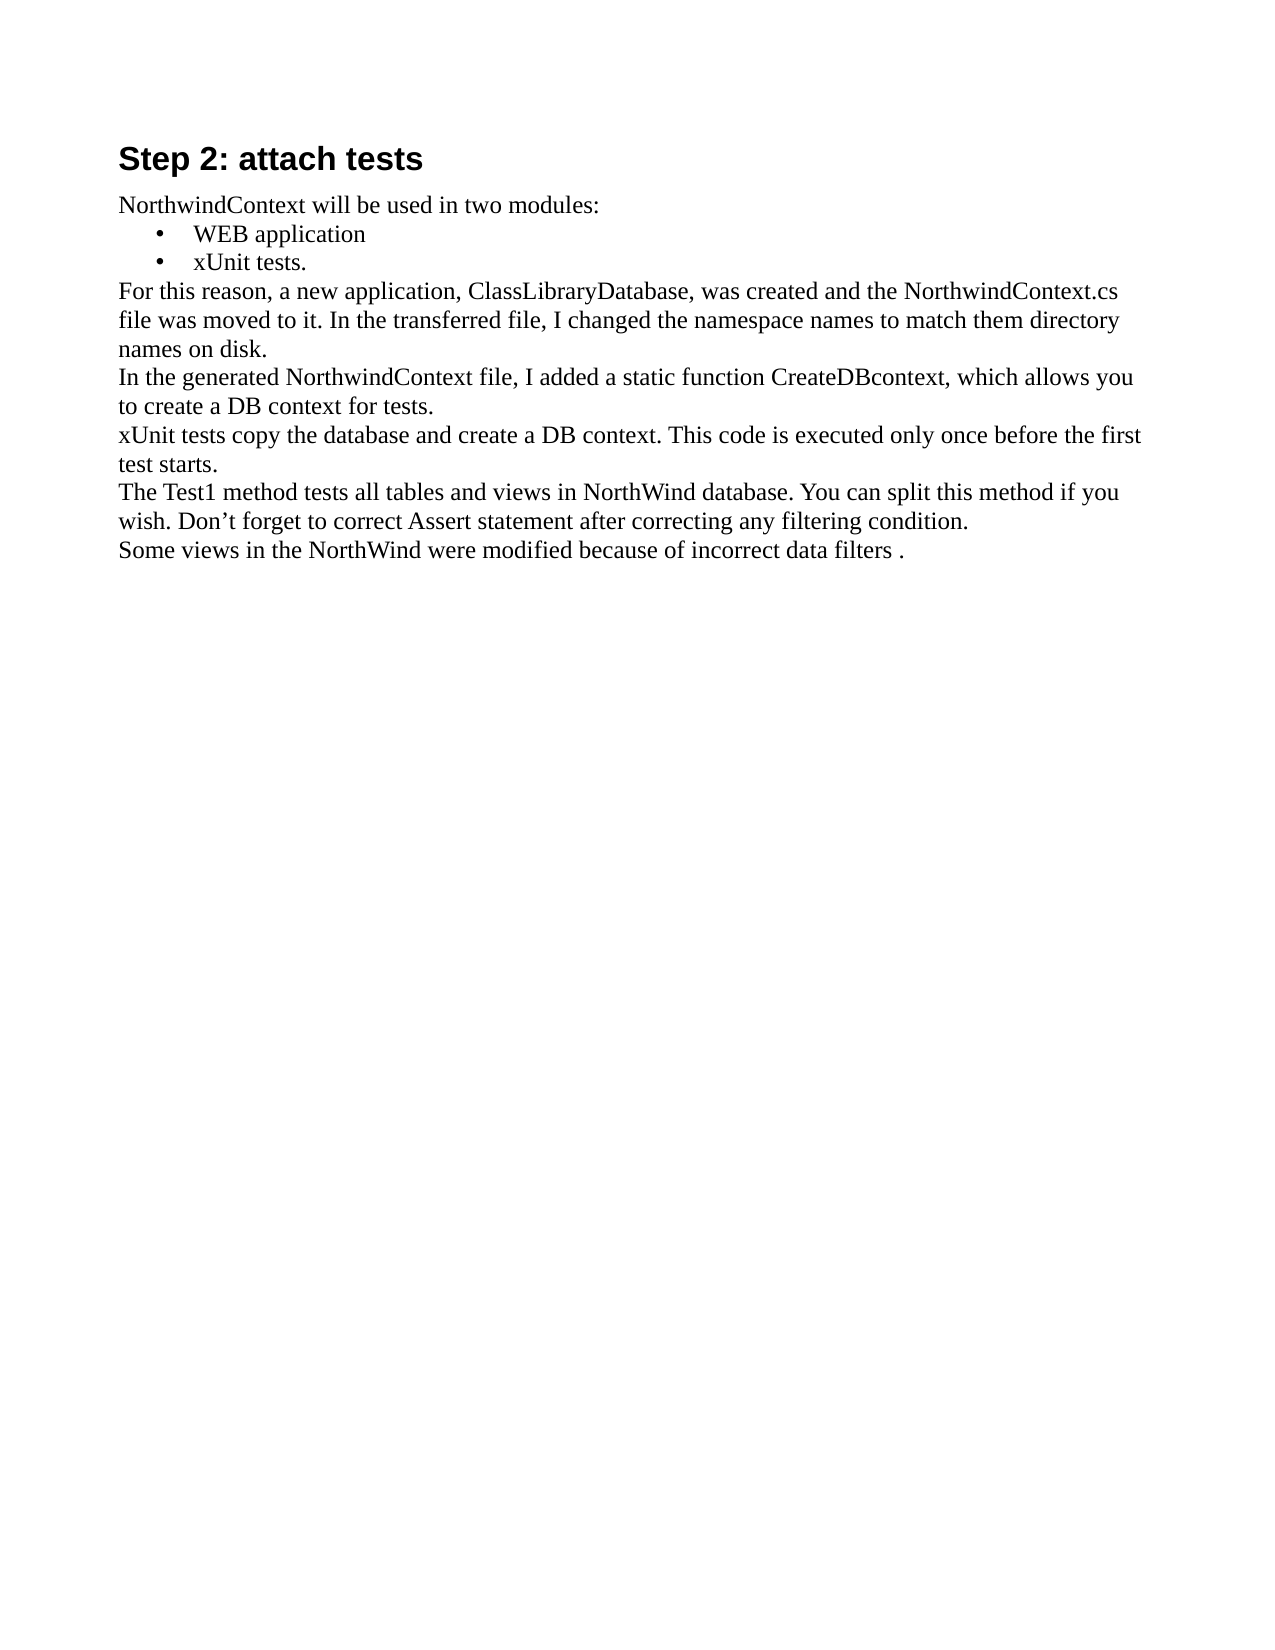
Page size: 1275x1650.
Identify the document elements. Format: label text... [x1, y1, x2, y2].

list WEB application [156, 219, 1157, 247]
text xUnit tests copy the database and create a DB context. This code is executed only once before the first test starts. [118, 420, 1157, 477]
list xUnit tests. [156, 247, 1157, 276]
text In the generated NorthwindContext file, I added a static function CreateDBcontext, which allows you to create a DB context for tests. [118, 362, 1157, 420]
text Some views in the NorthWind were modified because of incorrect data filters . [118, 535, 1157, 564]
subtitle Step 2: attach tests [118, 139, 1157, 177]
text The Test1 method tests all tables and views in NorthWind database. You can split this method if you wish. Don’t forget to correct Assert statement after correcting any filtering condition. [118, 477, 1157, 535]
text For this reason, a new application, ClassLibraryDatabase, was created and the NorthwindContext.cs file was moved to it. In the transferred file, I changed the namespace names to match them directory names on disk. [118, 276, 1157, 362]
text NorthwindContext will be used in two modules: [118, 190, 1157, 219]
